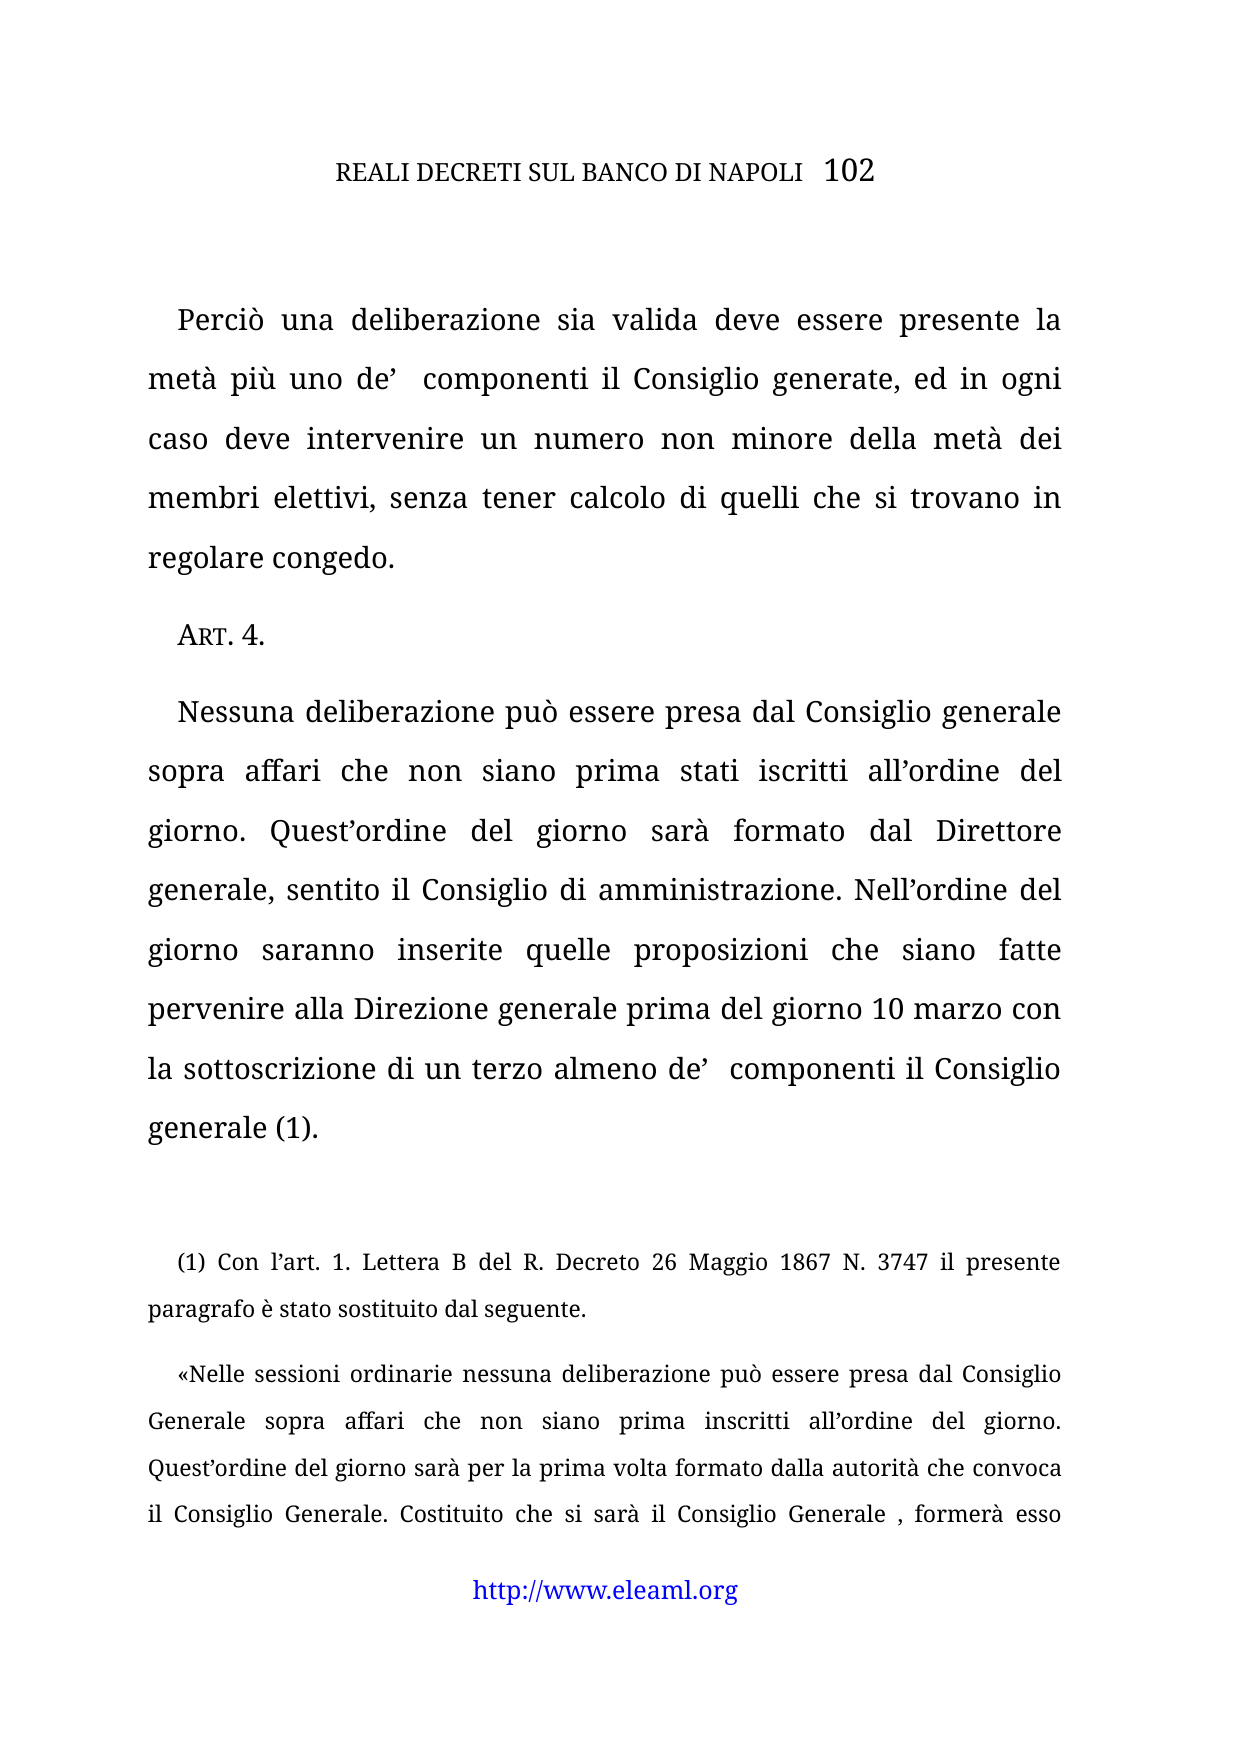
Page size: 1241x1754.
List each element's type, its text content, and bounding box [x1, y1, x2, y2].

text Nessuna deliberazione può essere presa dal Consiglio generale sopra affari che non siano prima stati iscritti all’ordine del giorno. Quest’ordine del giorno sarà formato dal Direttore generale, sentito il Consiglio di amministrazione. Nell’ordine del giorno saranno inserite quelle proposizioni che siano fatte pervenire alla Direzione generale prima del giorno 10 marzo con la sottoscrizione di un terzo almeno de’ componenti il Consiglio generale (1). [148, 691, 1063, 1147]
text Perciò una deliberazione sia valida deve essere presente la metà più uno de’ componenti il Consiglio generate, ed in ogni caso deve intervenire un numero non minore della metà dei membri elettivi, senza tener calcolo di quelli che si trovano in regolare congedo. [148, 299, 1063, 577]
text (1) Con l’art. 1. Lettera B del R. Decreto 26 Maggio 1867 N. 3747 il presente paragrafo è stato sostituito dal seguente. [148, 1246, 1063, 1324]
text «Nelle sessioni ordinarie nessuna deliberazione può essere presa dal Consiglio Generale sopra affari che non siano prima inscritti all’ordine del giorno. Quest’ordine del giorno sarà per la prima volta formato dalla autorità che convoca il Consiglio Generale. Costituito che si sarà il Consiglio Generale , formerà esso [148, 1358, 1063, 1530]
text Art. 4. [148, 614, 1063, 654]
